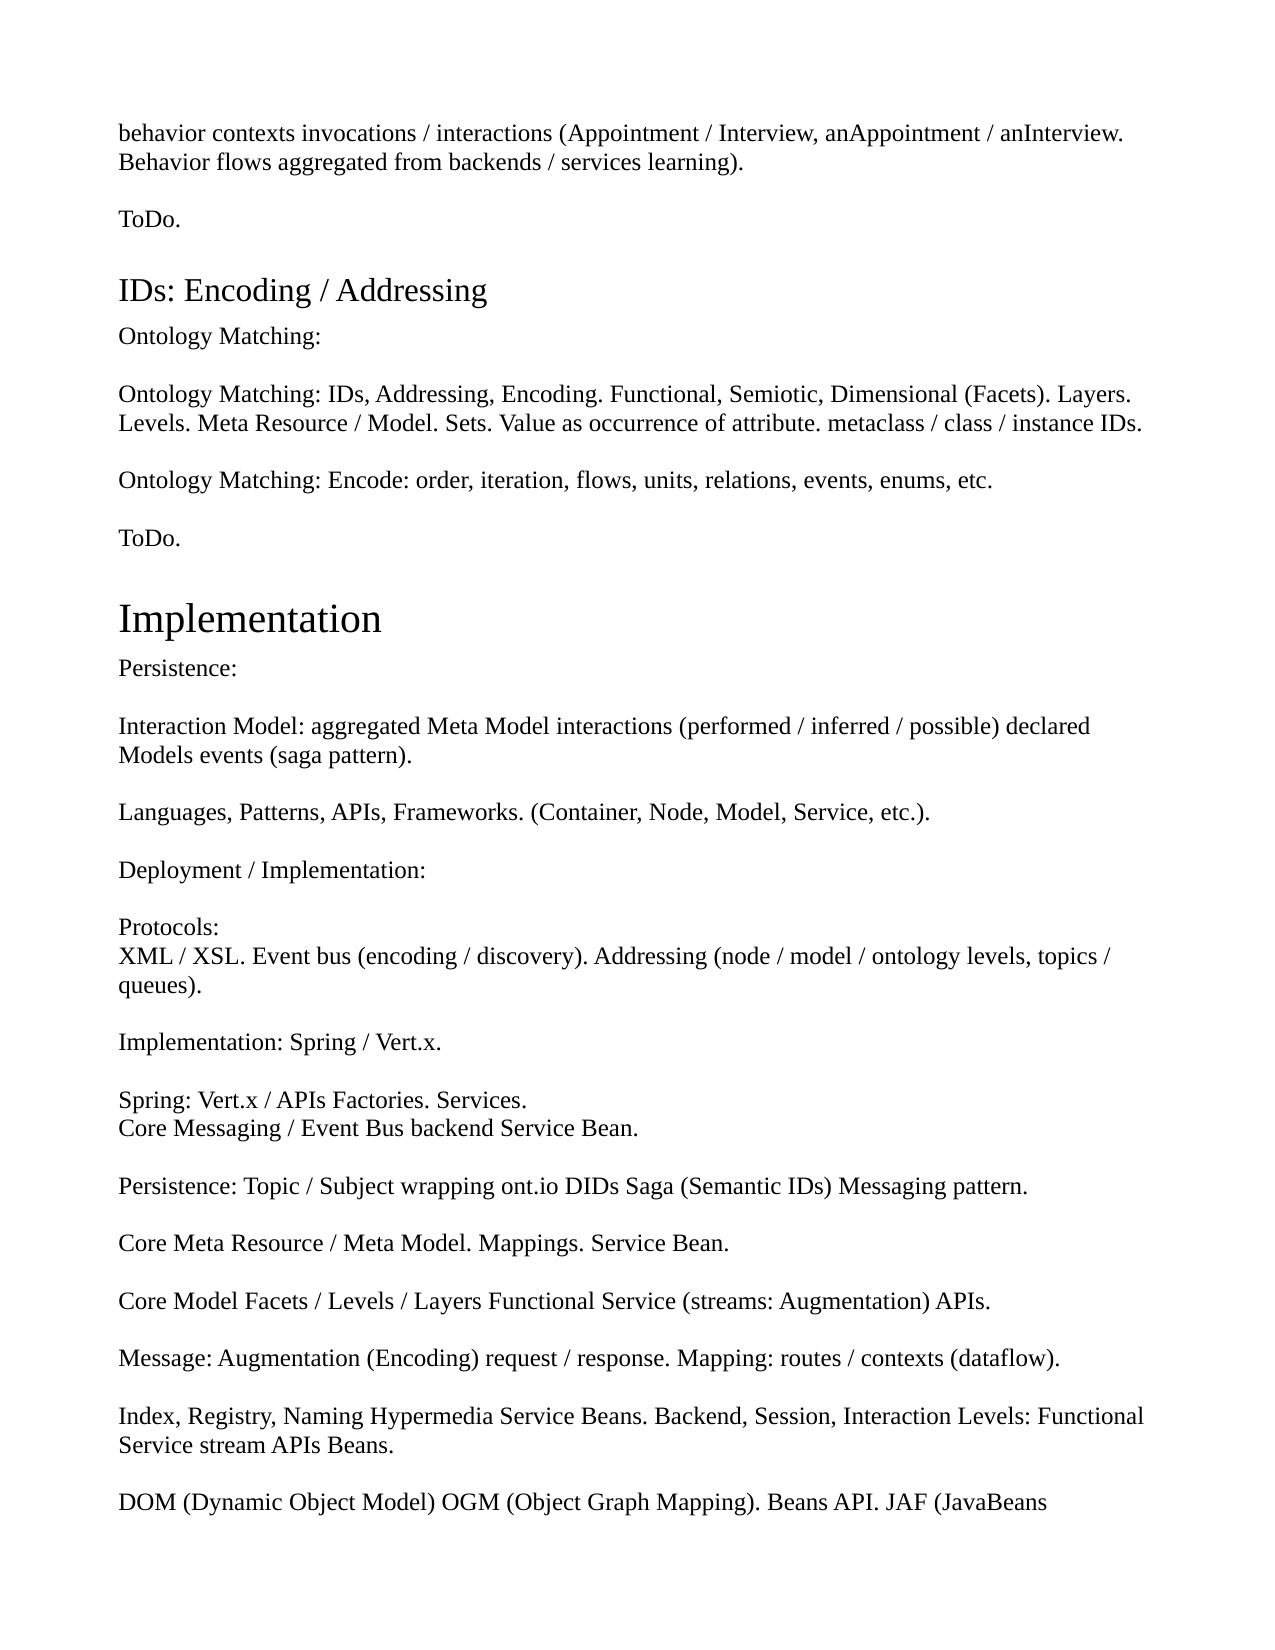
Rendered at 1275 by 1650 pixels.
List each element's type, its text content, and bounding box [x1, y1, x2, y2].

text Ontology Matching: IDs, Addressing, Encoding. Functional, Semiotic, Dimensional (Facets). Layers. Levels. Meta Resource / Model. Sets. Value as occurrence of attribute. metaclass / class / instance IDs. [118, 379, 1157, 436]
subtitle Implementation [118, 593, 1157, 641]
text Languages, Patterns, APIs, Frameworks. (Container, Node, Model, Service, etc.). [118, 797, 1157, 826]
text ToDo. [118, 523, 1157, 551]
text Message: Augmentation (Encoding) request / response. Mapping: routes / contexts (dataflow). [118, 1343, 1157, 1372]
text Core Meta Resource / Meta Model. Mappings. Service Bean. [118, 1228, 1157, 1257]
text XML / XSL. Event bus (encoding / discovery). Addressing (node / model / ontology levels, topics / queues). [118, 941, 1157, 998]
text ToDo. [118, 204, 1157, 233]
text behavior contexts invocations / interactions (Appointment / Interview, anAppointment / anInterview. Behavior flows aggregated from backends / services learning). [118, 118, 1157, 176]
text Protocols: [118, 912, 1157, 941]
text Persistence: [118, 653, 1157, 682]
text Persistence: Topic / Subject wrapping ont.io DIDs Saga (Semantic IDs) Messaging pattern. [118, 1171, 1157, 1200]
text Interaction Model: aggregated Meta Model interactions (performed / inferred / possible) declared Models events (saga pattern). [118, 711, 1157, 768]
text Ontology Matching: [118, 321, 1157, 350]
text Index, Registry, Naming Hypermedia Service Beans. Backend, Session, Interaction Levels: Functional Service stream APIs Beans. [118, 1401, 1157, 1458]
text Deployment / Implementation: [118, 855, 1157, 883]
text Spring: Vert.x / APIs Factories. Services. [118, 1085, 1157, 1113]
text DOM (Dynamic Object Model) OGM (Object Graph Mapping). Beans API. JAF (JavaBeans [118, 1487, 1157, 1516]
text Core Messaging / Event Bus backend Service Bean. [118, 1113, 1157, 1142]
text Core Model Facets / Levels / Layers Functional Service (streams: Augmentation) APIs. [118, 1286, 1157, 1315]
text Ontology Matching: Encode: order, iteration, flows, units, relations, events, enums, etc. [118, 465, 1157, 494]
text Implementation: Spring / Vert.x. [118, 1027, 1157, 1056]
subtitle IDs: Encoding / Addressing [118, 271, 1157, 309]
